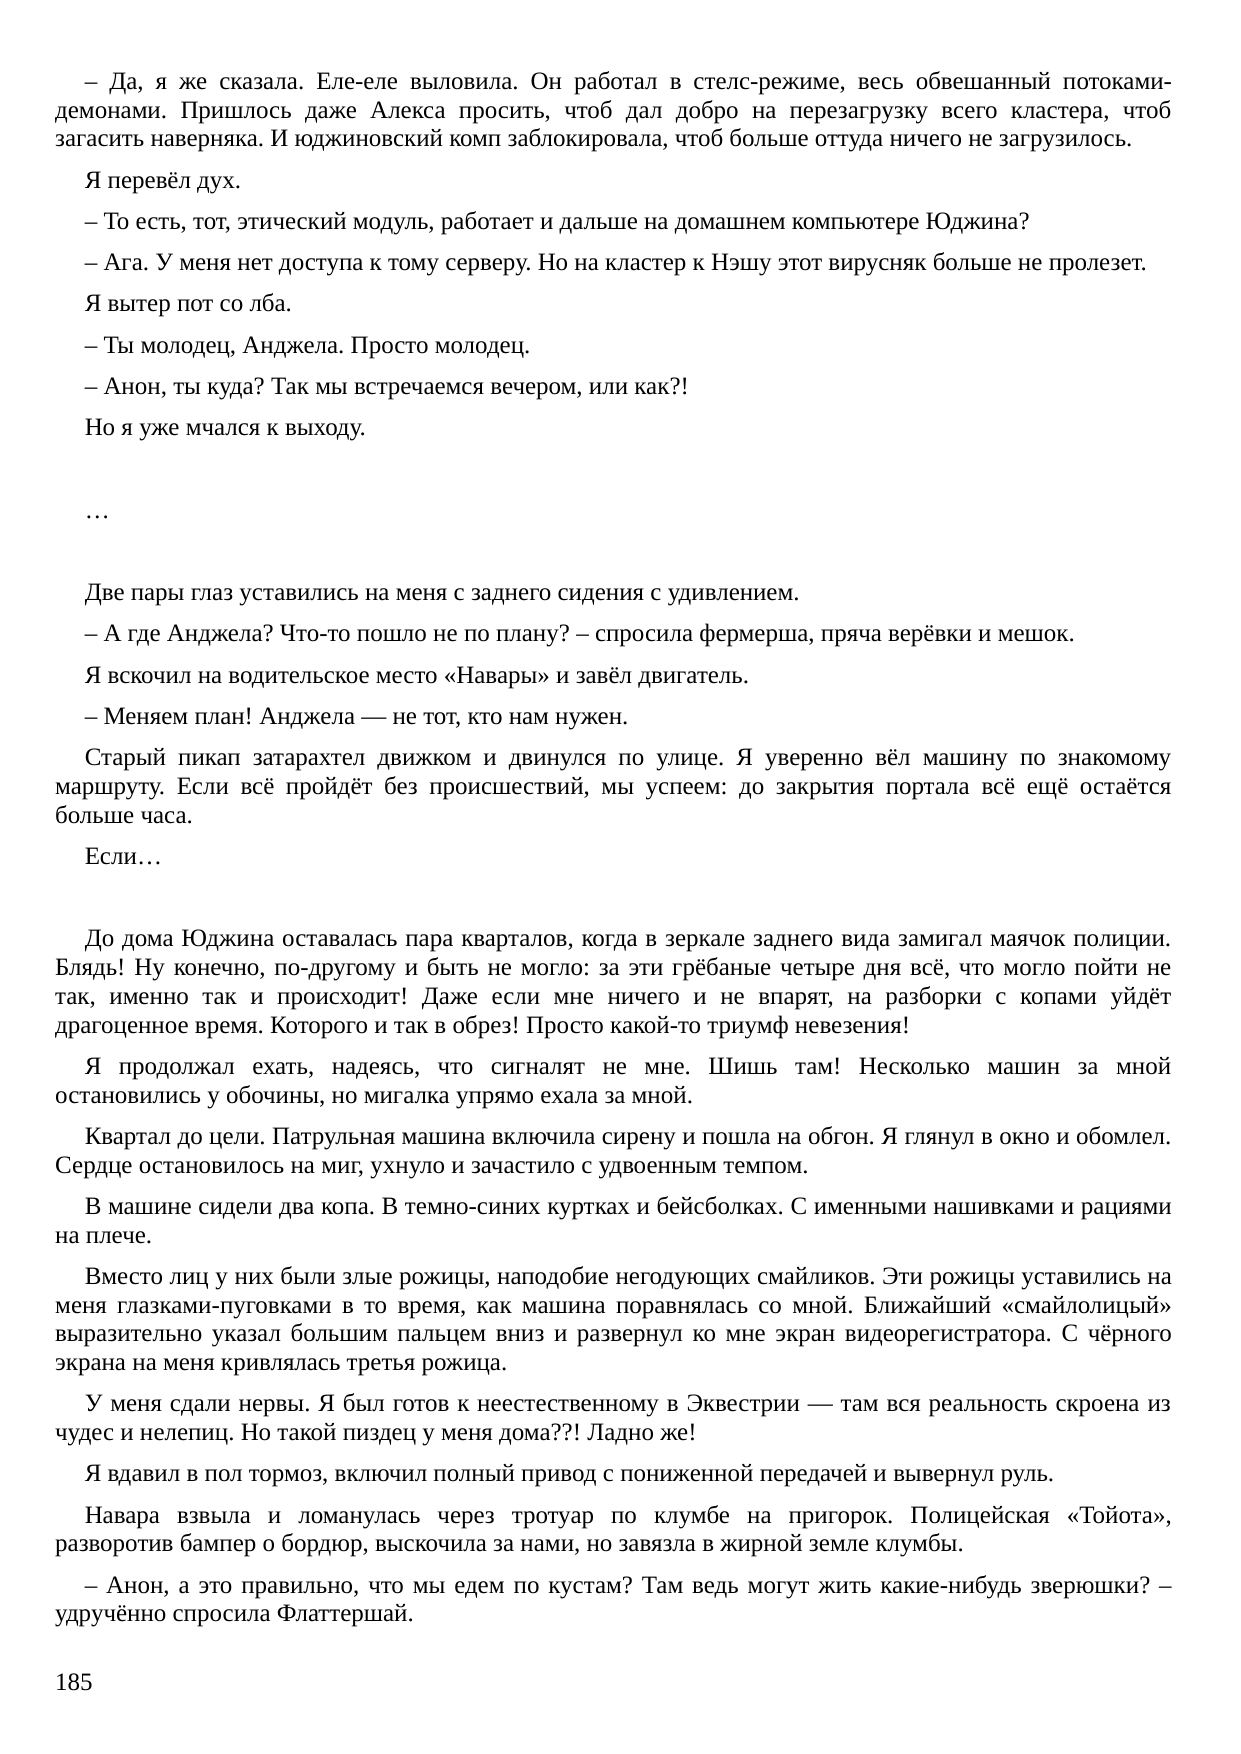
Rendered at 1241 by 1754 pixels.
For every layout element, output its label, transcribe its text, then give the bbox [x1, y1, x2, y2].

text Но я уже мчался к выходу. [55, 412, 1173, 441]
text – Анон, а это правильно, что мы едем по кустам? Там ведь могут жить какие-нибудь зверюшки? – удручённо спросила Флаттершай. [55, 1570, 1173, 1627]
text – Ты молодец, Анджела. Просто молодец. [55, 330, 1173, 358]
text … [55, 495, 1173, 523]
text До дома Юджина оставалась пара кварталов, когда в зеркале заднего вида замигал маячок полиции. Блядь! Ну конечно, по-другому и быть не могло: за эти грёбаные четыре дня всё, что могло пойти не так, именно так и происходит! Даже если мне ничего и не впарят, на разборки с копами уйдёт драгоценное время. Которого и так в обрез! Просто какой-то триумф невезения! [55, 923, 1173, 1038]
text – Меняем план! Анджела — не тот, кто нам нужен. [55, 701, 1173, 730]
text – Да, я же сказала. Еле-еле выловила. Он работал в стелс-режиме, весь обвешанный потоками-демонами. Пришлось даже Алекса просить, чтоб дал добро на перезагрузку всего кластера, чтоб загасить наверняка. И юджиновский комп заблокировала, чтоб больше оттуда ничего не загрузилось. [55, 66, 1173, 152]
text Если… [55, 841, 1173, 870]
text Я продолжал ехать, надеясь, что сигналят не мне. Шишь там! Несколько машин за мной остановились у обочины, но мигалка упрямо ехала за мной. [55, 1051, 1173, 1108]
text Я вдавил в пол тормоз, включил полный привод с пониженной передачей и вывернул руль. [55, 1458, 1173, 1487]
text – То есть, тот, этический модуль, работает и дальше на домашнем компьютере Юджина? [55, 206, 1173, 235]
text Я вскочил на водительское место «Навары» и завёл двигатель. [55, 660, 1173, 688]
text Старый пикап затарахтел движком и двинулся по улице. Я уверенно вёл машину по знакомому маршруту. Если всё пройдёт без происшествий, мы успеем: до закрытия портала всё ещё остаётся больше часа. [55, 742, 1173, 828]
text Я перевёл дух. [55, 165, 1173, 193]
text Я вытер пот со лба. [55, 288, 1173, 317]
text Вместо лиц у них были злые рожицы, наподобие негодующих смайликов. Эти рожицы уставились на меня глазками-пуговками в то время, как машина поравнялась со мной. Ближайший «смайлолицый» выразительно указал большим пальцем вниз и развернул ко мне экран видеорегистратора. С чёрного экрана на меня кривлялась третья рожица. [55, 1261, 1173, 1376]
text – Анон, ты куда? Так мы встречаемся вечером, или как?! [55, 371, 1173, 400]
text У меня сдали нервы. Я был готов к неестественному в Эквестрии — там вся реальность скроена из чудес и нелепиц. Но такой пиздец у меня дома??! Ладно же! [55, 1388, 1173, 1446]
text – Ага. У меня нет доступа к тому серверу. Но на кластер к Нэшу этот вирусняк больше не пролезет. [55, 247, 1173, 276]
text Навара взвыла и ломанулась через тротуар по клумбе на пригорок. Полицейская «Тойота», разворотив бампер о бордюр, выскочила за нами, но завязла в жирной земле клумбы. [55, 1500, 1173, 1557]
text В машине сидели два копа. В темно-синих куртках и бейсболках. С именными нашивками и рациями на плече. [55, 1191, 1173, 1248]
text Квартал до цели. Патрульная машина включила сирену и пошла на обгон. Я глянул в окно и обомлел. Сердце остановилось на миг, ухнуло и зачастило с удвоенным темпом. [55, 1121, 1173, 1178]
text Две пары глаз уставились на меня с заднего сидения с удивлением. [55, 577, 1173, 606]
text – А где Анджела? Что-то пошло не по плану? – спросила фермерша, пряча верёвки и мешок. [55, 618, 1173, 647]
